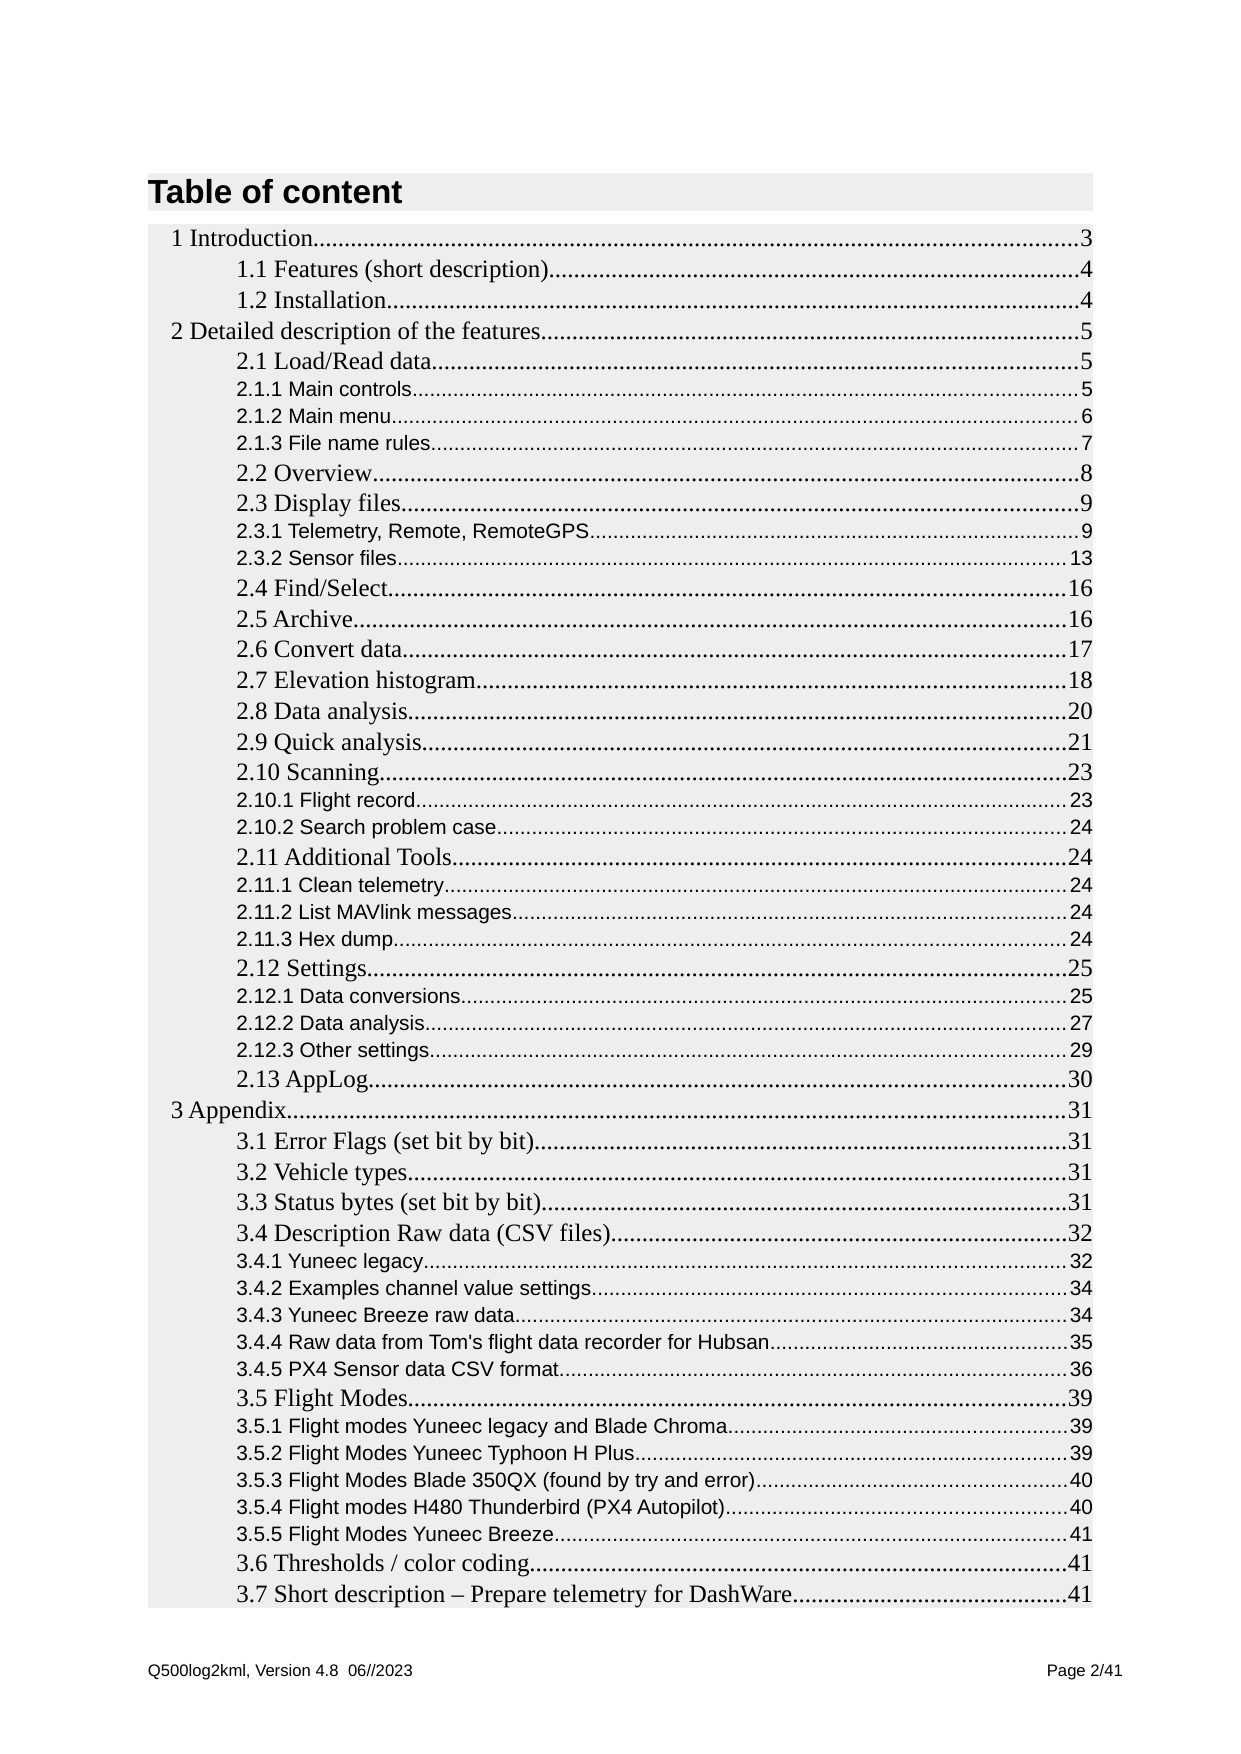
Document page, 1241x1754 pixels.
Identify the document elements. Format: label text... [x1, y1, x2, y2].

text 3.4.5 PX4 Sensor data CSV format 36 [236, 1356, 1093, 1380]
text 2.3.2 Sensor files 13 [236, 546, 1093, 570]
text 2.11.3 Hex dump 24 [236, 926, 1093, 950]
text 1.1 Features (short description) 4 [236, 254, 1093, 283]
text 2.4 Find/Select 16 [236, 573, 1093, 602]
text 3.1 Error Flags (set bit by bit) 31 [236, 1126, 1093, 1155]
text 3.4 Description Raw data (CSV files) 32 [236, 1218, 1093, 1247]
text 2.3 Display files 9 [236, 488, 1093, 517]
text 2.12.1 Data conversions 25 [236, 984, 1093, 1008]
text 3.7 Short description – Prepare telemetry for DashWare 41 [236, 1579, 1093, 1608]
text 2.6 Convert data 17 [236, 634, 1093, 663]
subtitle Table of content [148, 173, 1093, 211]
text 3.5.3 Flight Modes Blade 350QX (found by try and error) 40 [236, 1468, 1093, 1492]
text 2.1.1 Main controls 5 [236, 377, 1093, 401]
text 2.1.2 Main menu 6 [236, 404, 1093, 428]
text 2.11.2 List MAVlink messages 24 [236, 899, 1093, 923]
text 3.4.2 Examples channel value settings 34 [236, 1276, 1093, 1300]
text 3.4.3 Yuneec Breeze raw data 34 [236, 1303, 1093, 1327]
text 1.2 Installation 4 [236, 285, 1093, 314]
text 3.2 Vehicle types 31 [236, 1157, 1093, 1186]
text 3.6 Thresholds / color coding 41 [236, 1548, 1093, 1577]
text 3.4.4 Raw data from Tom's flight data recorder for Hubsan 35 [236, 1329, 1093, 1353]
text 3.5.5 Flight Modes Yuneec Breeze 41 [236, 1522, 1093, 1546]
text 2.10 Scanning 23 [236, 757, 1093, 786]
text 2.1 Load/Read data 5 [236, 346, 1093, 375]
text 3 Appendix 31 [171, 1095, 1093, 1124]
text 3.4.1 Yuneec legacy 32 [236, 1249, 1093, 1273]
text 3.5.2 Flight Modes Yuneec Typhoon H Plus 39 [236, 1441, 1093, 1465]
text 3.5 Flight Modes 39 [236, 1383, 1093, 1412]
text 2 Detailed description of the features 5 [171, 316, 1093, 344]
text 2.12.3 Other settings 29 [236, 1038, 1093, 1062]
text 2.3.1 Telemetry, Remote, RemoteGPS 9 [236, 519, 1093, 543]
text 2.7 Elevation histogram 18 [236, 665, 1093, 694]
text 3.3 Status bytes (set bit by bit) 31 [236, 1187, 1093, 1216]
text 3.5.4 Flight modes H480 Thunderbird (PX4 Autopilot) 40 [236, 1495, 1093, 1519]
text 2.1.3 File name rules 7 [236, 431, 1093, 455]
text 2.5 Archive 16 [236, 604, 1093, 632]
text 2.13 AppLog 30 [236, 1064, 1093, 1093]
text 2.2 Overview 8 [236, 458, 1093, 487]
text 2.9 Quick analysis 21 [236, 727, 1093, 755]
text 2.10.1 Flight record 23 [236, 788, 1093, 812]
text 2.12 Settings 25 [236, 953, 1093, 982]
text 2.11.1 Clean telemetry 24 [236, 873, 1093, 897]
text 1 Introduction 3 [171, 223, 1093, 252]
text 2.10.2 Search problem case 24 [236, 815, 1093, 839]
text 2.12.2 Data analysis 27 [236, 1011, 1093, 1035]
text 2.8 Data analysis 20 [236, 696, 1093, 725]
text 2.11 Additional Tools 24 [236, 842, 1093, 871]
text 3.5.1 Flight modes Yuneec legacy and Blade Chroma 39 [236, 1414, 1093, 1438]
